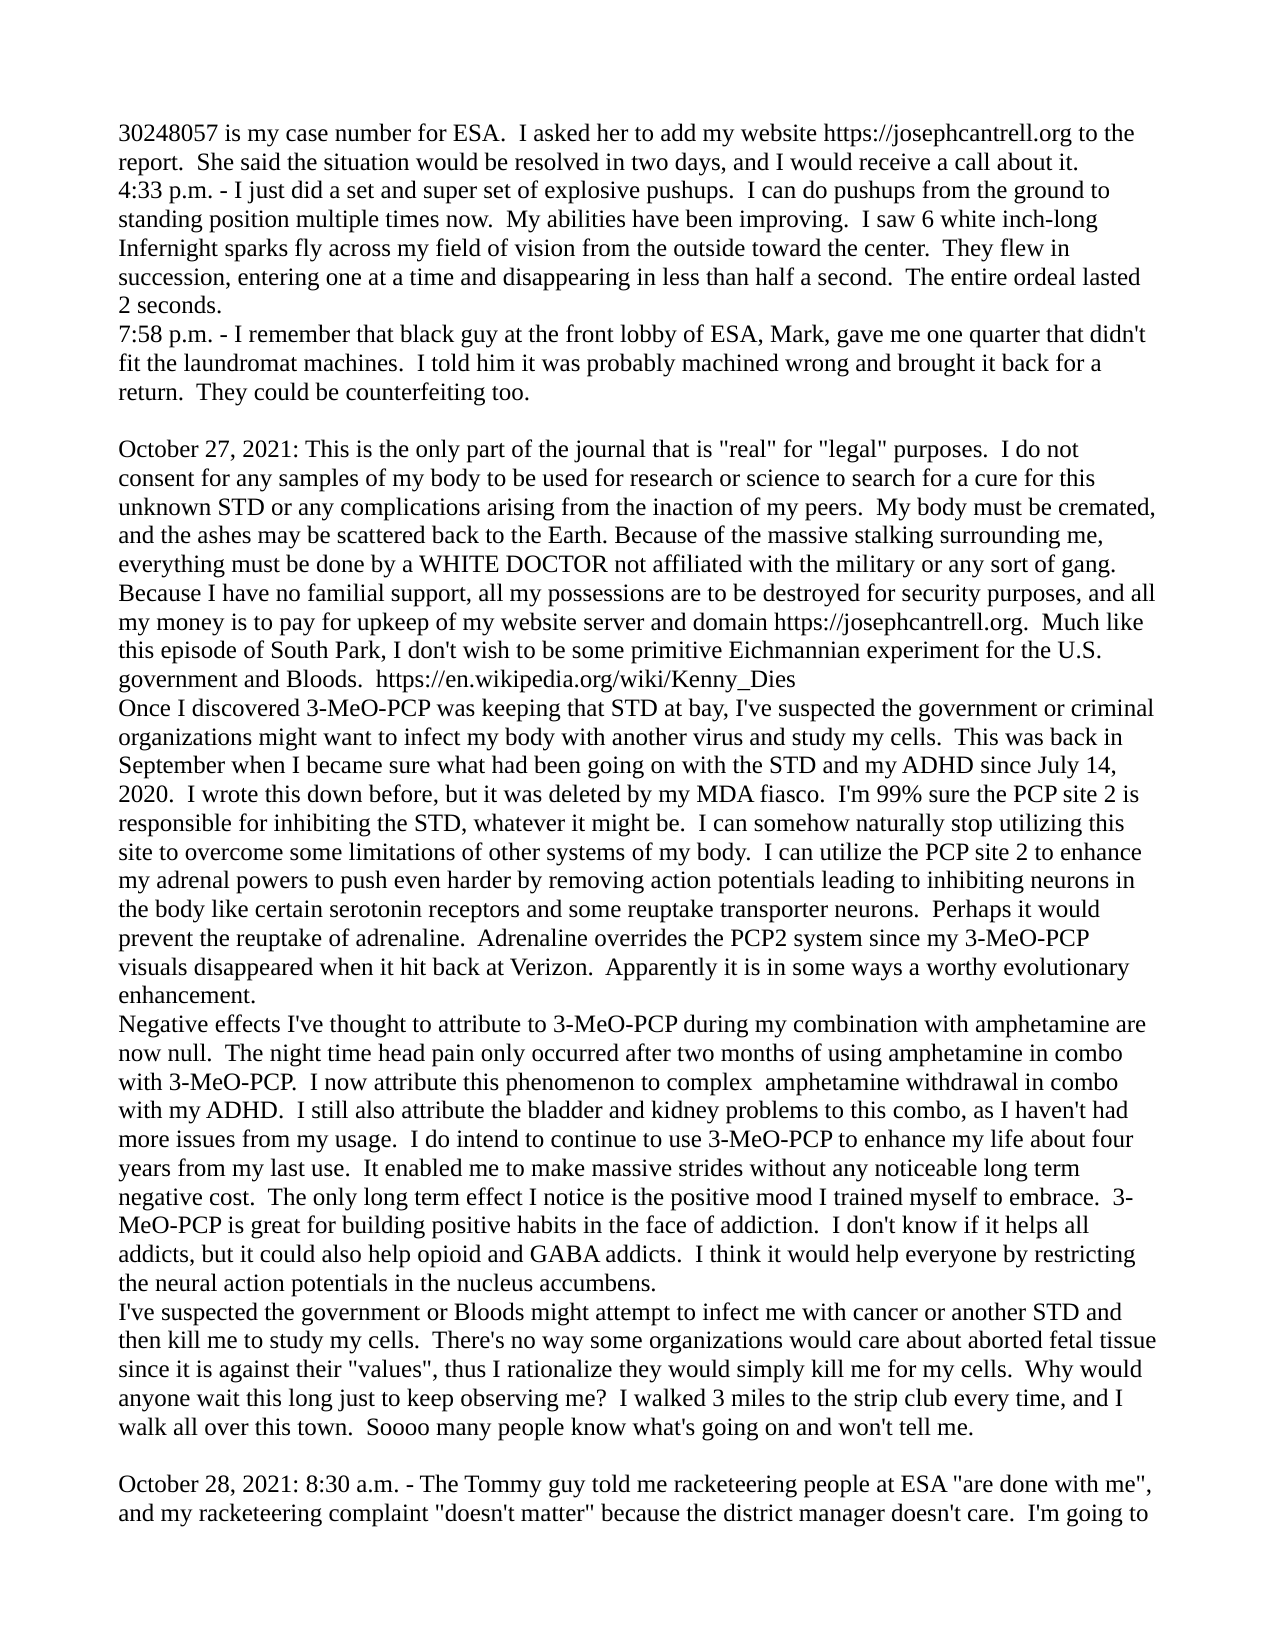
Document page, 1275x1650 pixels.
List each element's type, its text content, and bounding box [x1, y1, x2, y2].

text I've suspected the government or Bloods might attempt to infect me with cancer or another STD and then kill me to study my cells. There's no way some organizations would care about aborted fetal tissue since it is against their "values", thus I rationalize they would simply kill me for my cells. Why would anyone wait this long just to keep observing me? I walked 3 miles to the strip club every time, and I walk all over this town. Soooo many people know what's going on and won't tell me. [118, 1297, 1157, 1441]
text Once I discovered 3-MeO-PCP was keeping that STD at bay, I've suspected the government or criminal organizations might want to infect my body with another virus and study my cells. This was back in September when I became sure what had been going on with the STD and my ADHD since July 14, 2020. I wrote this down before, but it was deleted by my MDA fiasco. I'm 99% sure the PCP site 2 is responsible for inhibiting the STD, whatever it might be. I can somehow naturally stop utilizing this site to overcome some limitations of other systems of my body. I can utilize the PCP site 2 to enhance my adrenal powers to push even harder by removing action potentials leading to inhibiting neurons in the body like certain serotonin receptors and some reuptake transporter neurons. Perhaps it would prevent the reuptake of adrenaline. Adrenaline overrides the PCP2 system since my 3-MeO-PCP visuals disappeared when it hit back at Verizon. Apparently it is in some ways a worthy evolutionary enhancement. [118, 693, 1157, 1009]
text Negative effects I've thought to attribute to 3-MeO-PCP during my combination with amphetamine are now null. The night time head pain only occurred after two months of using amphetamine in combo with 3-MeO-PCP. I now attribute this phenomenon to complex amphetamine withdrawal in combo with my ADHD. I still also attribute the bladder and kidney problems to this combo, as I haven't had more issues from my usage. I do intend to continue to use 3-MeO-PCP to enhance my life about four years from my last use. It enabled me to make massive strides without any noticeable long term negative cost. The only long term effect I notice is the positive mood I trained myself to embrace. 3-MeO-PCP is great for building positive habits in the face of addiction. I don't know if it helps all addicts, but it could also help opioid and GABA addicts. I think it would help everyone by restricting the neural action potentials in the nucleus accumbens. [118, 1009, 1157, 1297]
text October 27, 2021: This is the only part of the journal that is "real" for "legal" purposes. I do not consent for any samples of my body to be used for research or science to search for a cure for this unknown STD or any complications arising from the inaction of my peers. My body must be cremated, and the ashes may be scattered back to the Earth. Because of the massive stalking surrounding me, everything must be done by a WHITE DOCTOR not affiliated with the military or any sort of gang. Because I have no familial support, all my possessions are to be destroyed for security purposes, and all my money is to pay for upkeep of my website server and domain https://josephcantrell.org. Much like this episode of South Park, I don't wish to be some primitive Eichmannian experiment for the U.S. government and Bloods. https://en.wikipedia.org/wiki/Kenny_Dies [118, 434, 1157, 693]
text 30248057 is my case number for ESA. I asked her to add my website https://josephcantrell.org to the report. She said the situation would be resolved in two days, and I would receive a call about it. [118, 118, 1157, 176]
text 4:33 p.m. - I just did a set and super set of explosive pushups. I can do pushups from the ground to standing position multiple times now. My abilities have been improving. I saw 6 white inch-long Infernight sparks fly across my field of vision from the outside toward the center. They flew in succession, entering one at a time and disappearing in less than half a second. The entire ordeal lasted 2 seconds. [118, 176, 1157, 319]
text 7:58 p.m. - I remember that black guy at the front lobby of ESA, Mark, gave me one quarter that didn't fit the laundromat machines. I told him it was probably machined wrong and brought it back for a return. They could be counterfeiting too. [118, 319, 1157, 406]
text October 28, 2021: 8:30 a.m. - The Tommy guy told me racketeering people at ESA "are done with me", and my racketeering complaint "doesn't matter" because the district manager doesn't care. I'm going to [118, 1469, 1157, 1527]
